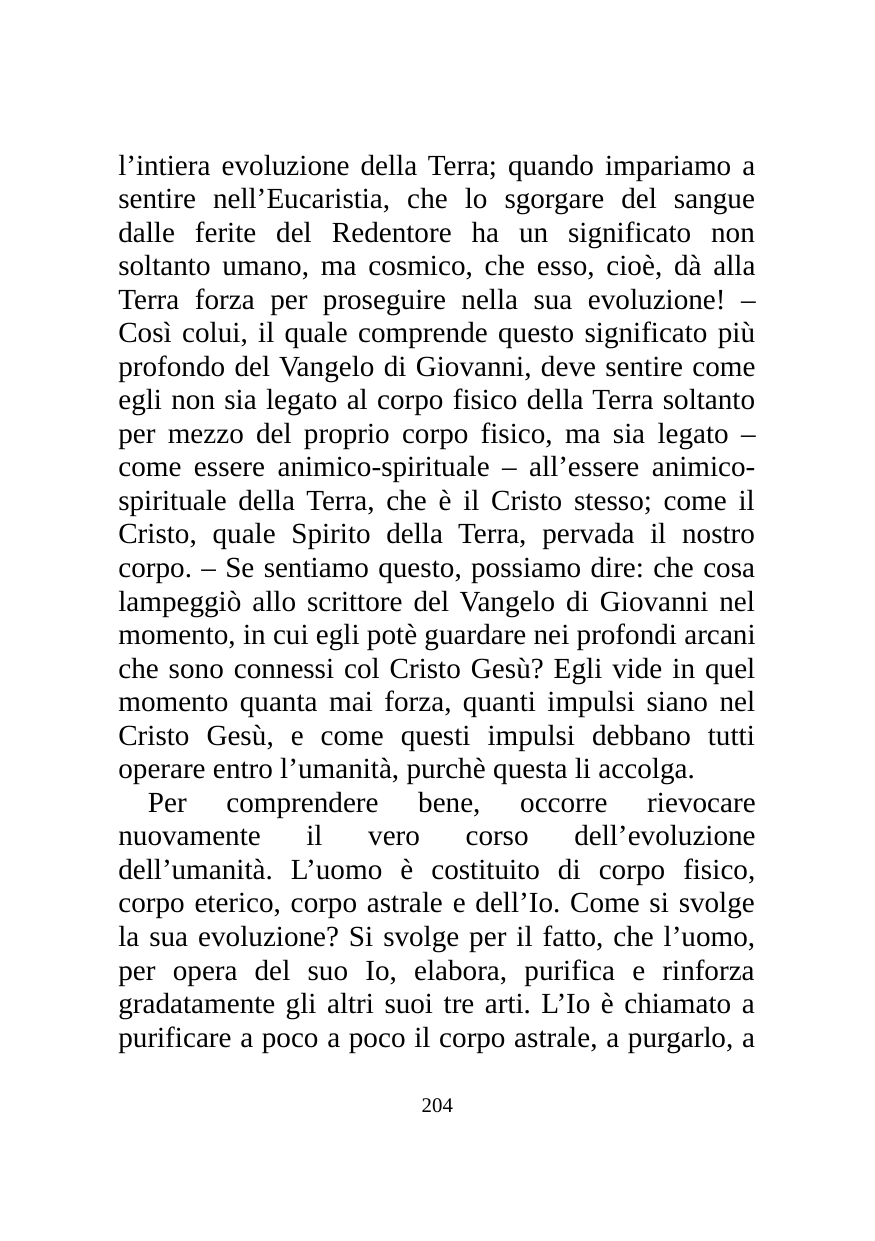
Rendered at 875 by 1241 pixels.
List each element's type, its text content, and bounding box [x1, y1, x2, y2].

text l’intiera evoluzione della Terra; quando impariamo a sentire nell’Eucaristia, che lo sgorgare del sangue dalle ferite del Redentore ha un significato non soltanto umano, ma cosmico, che esso, cioè, dà alla Terra forza per proseguire nella sua evoluzione! – Così colui, il quale comprende questo significato più profondo del Vangelo di Giovanni, deve sentire come egli non sia legato al corpo fisico della Terra soltanto per mezzo del proprio corpo fisico, ma sia legato – come essere animico-spirituale – all’essere animico-spirituale della Terra, che è il Cristo stesso; come il Cristo, quale Spirito della Terra, pervada il nostro corpo. – Se sentiamo questo, possiamo dire: che cosa lampeggiò allo scrittore del Vangelo di Giovanni nel momento, in cui egli potè guardare nei profondi arcani che sono connessi col Cristo Gesù? Egli vide in quel momento quanta mai forza, quanti impulsi siano nel Cristo Gesù, e come questi impulsi debbano tutti operare entro l’umanità, purchè questa li accolga. [118, 148, 756, 785]
text Per comprendere bene, occorre rievocare nuovamente il vero corso dell’evoluzione dell’umanità. L’uomo è costituito di corpo fisico, corpo eterico, corpo astrale e dell’Io. Come si svolge la sua evoluzione? Si svolge per il fatto, che l’uomo, per opera del suo Io, elabora, purifica e rinforza gradatamente gli altri suoi tre arti. L’Io è chiamato a purificare a poco a poco il corpo astrale, a purgarlo, a [118, 785, 756, 1053]
